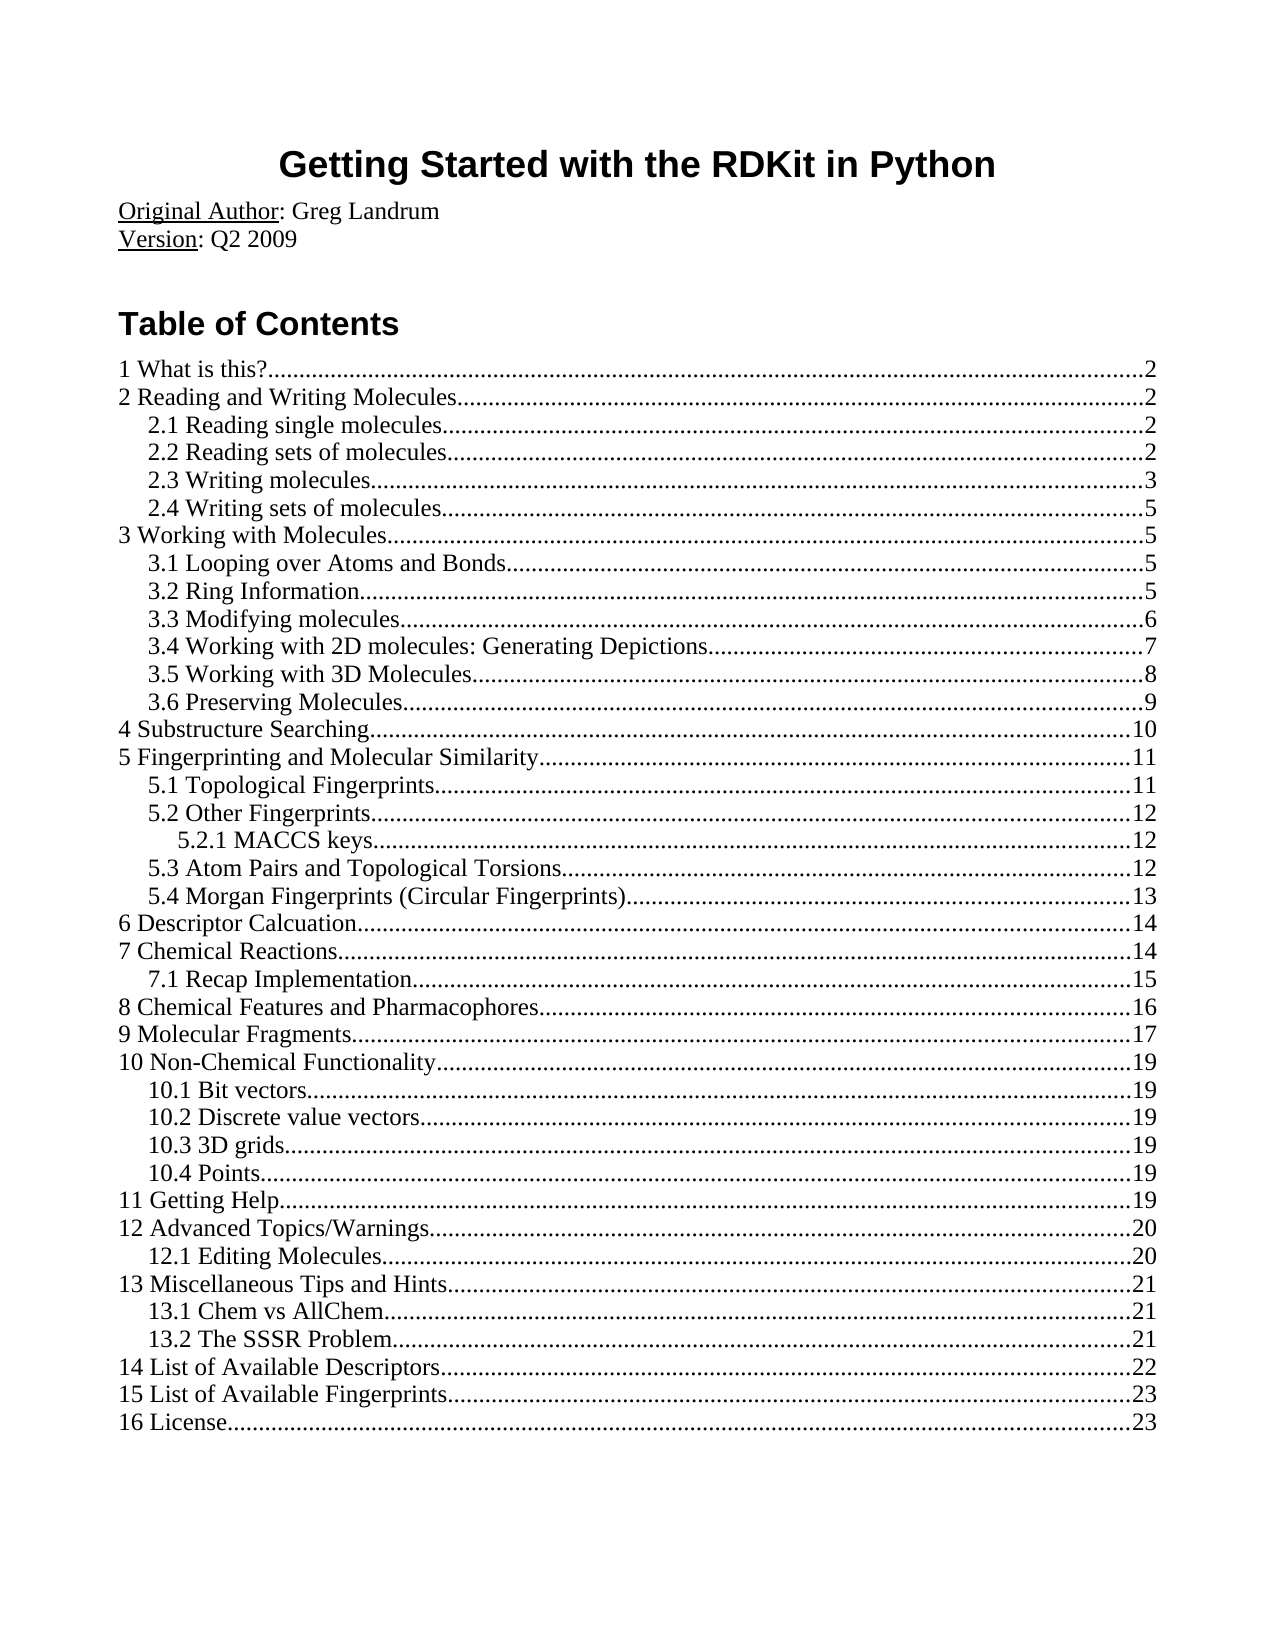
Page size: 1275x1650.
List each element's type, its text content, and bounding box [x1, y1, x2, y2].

text 12.1 Editing Molecules 20 [148, 1242, 1157, 1270]
text 3.3 Modifying molecules 6 [148, 605, 1157, 632]
text 3.5 Working with 3D Molecules 8 [148, 660, 1157, 688]
text Original Author: Greg Landrum [118, 197, 1157, 225]
text 10.4 Points 19 [148, 1159, 1157, 1187]
text 14 List of Available Descriptors 22 [118, 1353, 1157, 1381]
text 13.1 Chem vs AllChem 21 [148, 1297, 1157, 1325]
text 5.3 Atom Pairs and Topological Torsions 12 [148, 854, 1157, 882]
text 1 What is this? 2 [118, 355, 1157, 383]
text 10.3 3D grids 19 [148, 1131, 1157, 1159]
text 3 Working with Molecules 5 [118, 522, 1157, 549]
text 16 License 23 [118, 1408, 1157, 1436]
text 8 Chemical Features and Pharmacophores 16 [118, 993, 1157, 1020]
text 10.1 Bit vectors 19 [148, 1076, 1157, 1103]
text 3.6 Preserving Molecules 9 [148, 688, 1157, 716]
text 13 Miscellaneous Tips and Hints 21 [118, 1270, 1157, 1297]
text 15 List of Available Fingerprints 23 [118, 1381, 1157, 1408]
text 10 Non-Chemical Functionality 19 [118, 1048, 1157, 1076]
text Version: Q2 2009 [118, 225, 1157, 253]
text 6 Descriptor Calcuation 14 [118, 909, 1157, 937]
text 5.1 Topological Fingerprints 11 [148, 771, 1157, 799]
text 2.4 Writing sets of molecules 5 [148, 494, 1157, 522]
text 5.2 Other Fingerprints 12 [148, 799, 1157, 826]
text 3.1 Looping over Atoms and Bonds 5 [148, 549, 1157, 577]
text 3.2 Ring Information 5 [148, 577, 1157, 605]
text 7.1 Recap Implementation 15 [148, 965, 1157, 993]
text 13.2 The SSSR Problem 21 [148, 1325, 1157, 1353]
title Getting Started with the RDKit in Python [118, 143, 1157, 185]
text 3.4 Working with 2D molecules: Generating Depictions 7 [148, 632, 1157, 660]
text 2.1 Reading single molecules 2 [148, 411, 1157, 438]
text 12 Advanced Topics/Warnings 20 [118, 1214, 1157, 1242]
text 5.2.1 MACCS keys 12 [177, 826, 1157, 854]
text 2.3 Writing molecules 3 [148, 466, 1157, 494]
text 9 Molecular Fragments 17 [118, 1020, 1157, 1048]
text 7 Chemical Reactions 14 [118, 937, 1157, 965]
text 5.4 Morgan Fingerprints (Circular Fingerprints) 13 [148, 882, 1157, 909]
text 2 Reading and Writing Molecules 2 [118, 383, 1157, 411]
text 10.2 Discrete value vectors 19 [148, 1103, 1157, 1131]
text 11 Getting Help 19 [118, 1187, 1157, 1214]
text 2.2 Reading sets of molecules 2 [148, 438, 1157, 466]
subtitle Table of Contents [118, 306, 1157, 343]
text 5 Fingerprinting and Molecular Similarity 11 [118, 743, 1157, 771]
text 4 Substructure Searching 10 [118, 716, 1157, 743]
